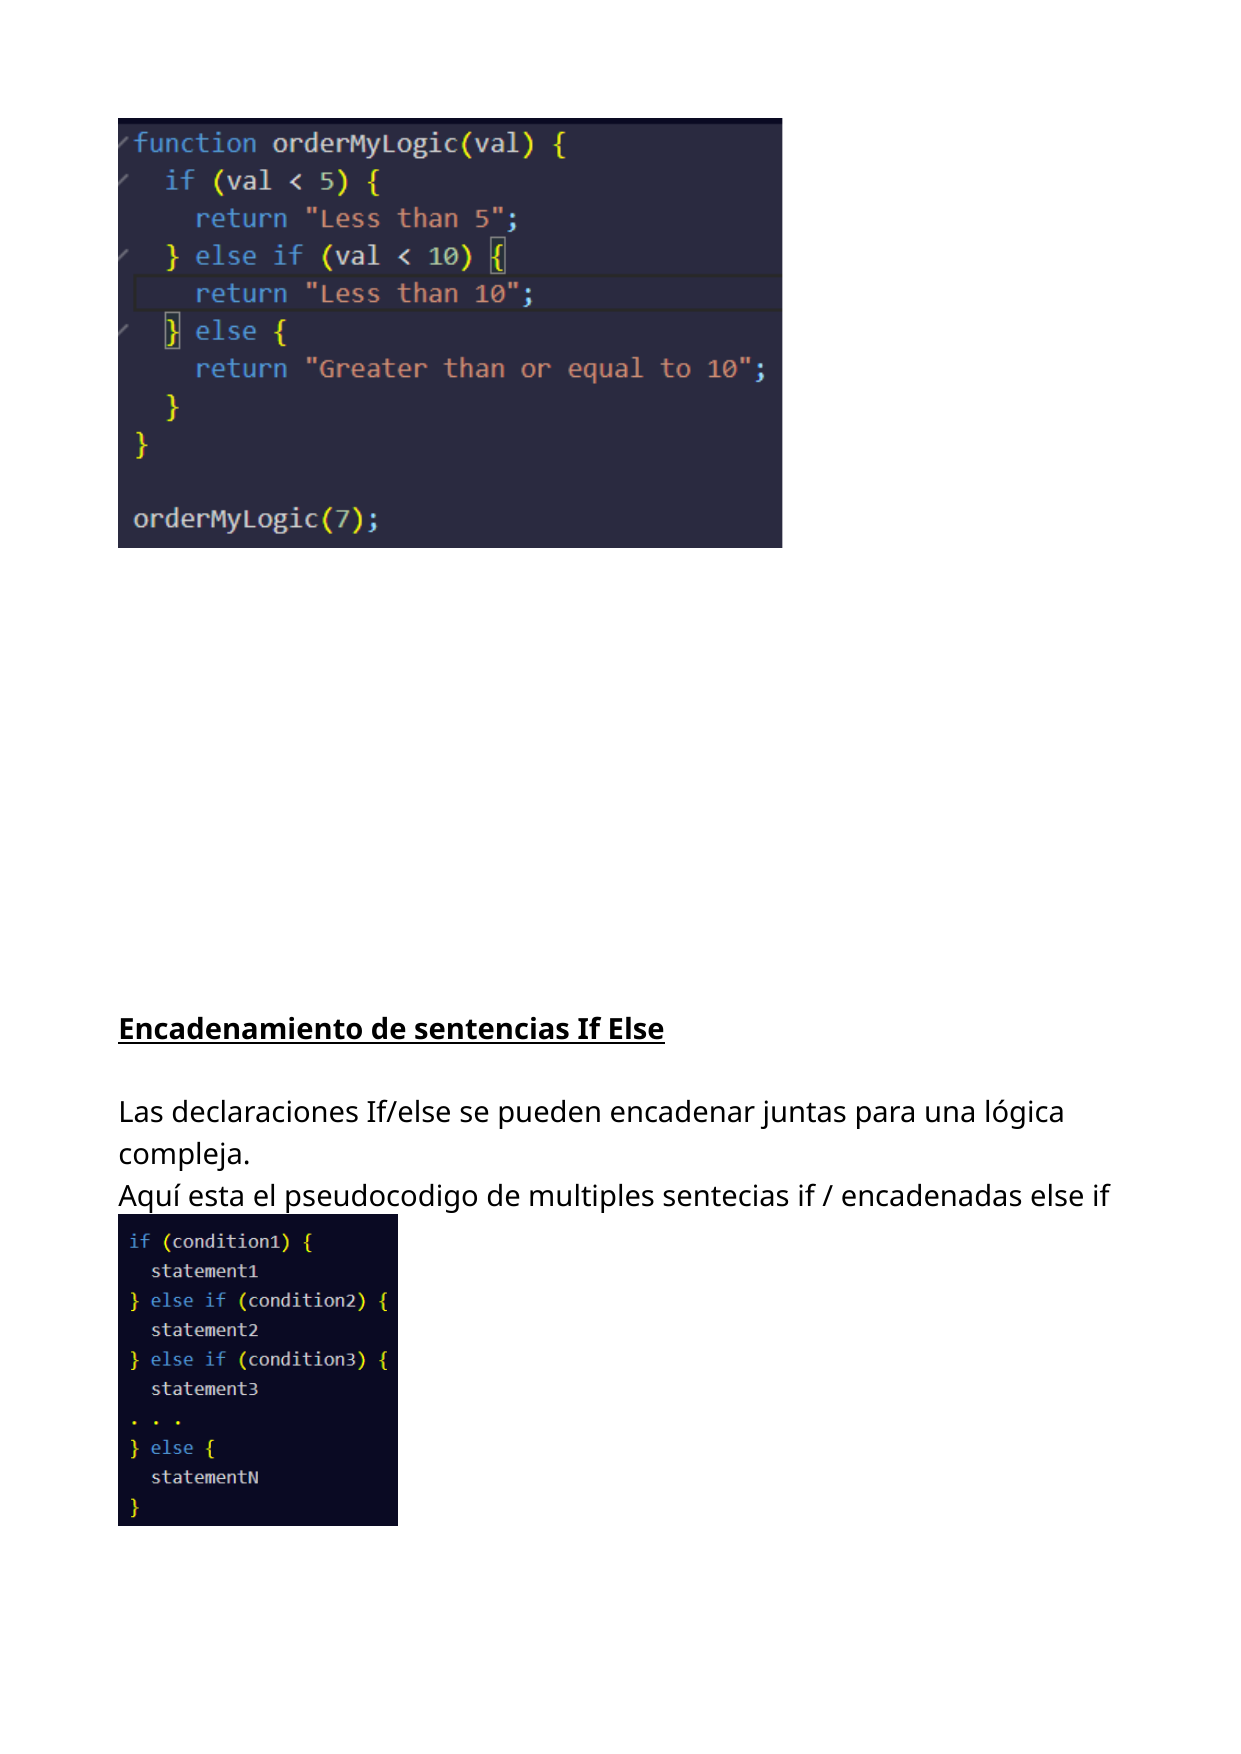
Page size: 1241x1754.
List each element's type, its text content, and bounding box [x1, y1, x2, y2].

text Las declaraciones If/else se pueden encadenar juntas para una lógica compleja. [118, 1089, 1122, 1173]
text Aquí esta el pseudocodigo de multiples sentecias if / encadenadas else if [118, 1173, 1122, 1214]
text Encadenamiento de sentencias If Else [118, 1006, 1122, 1048]
